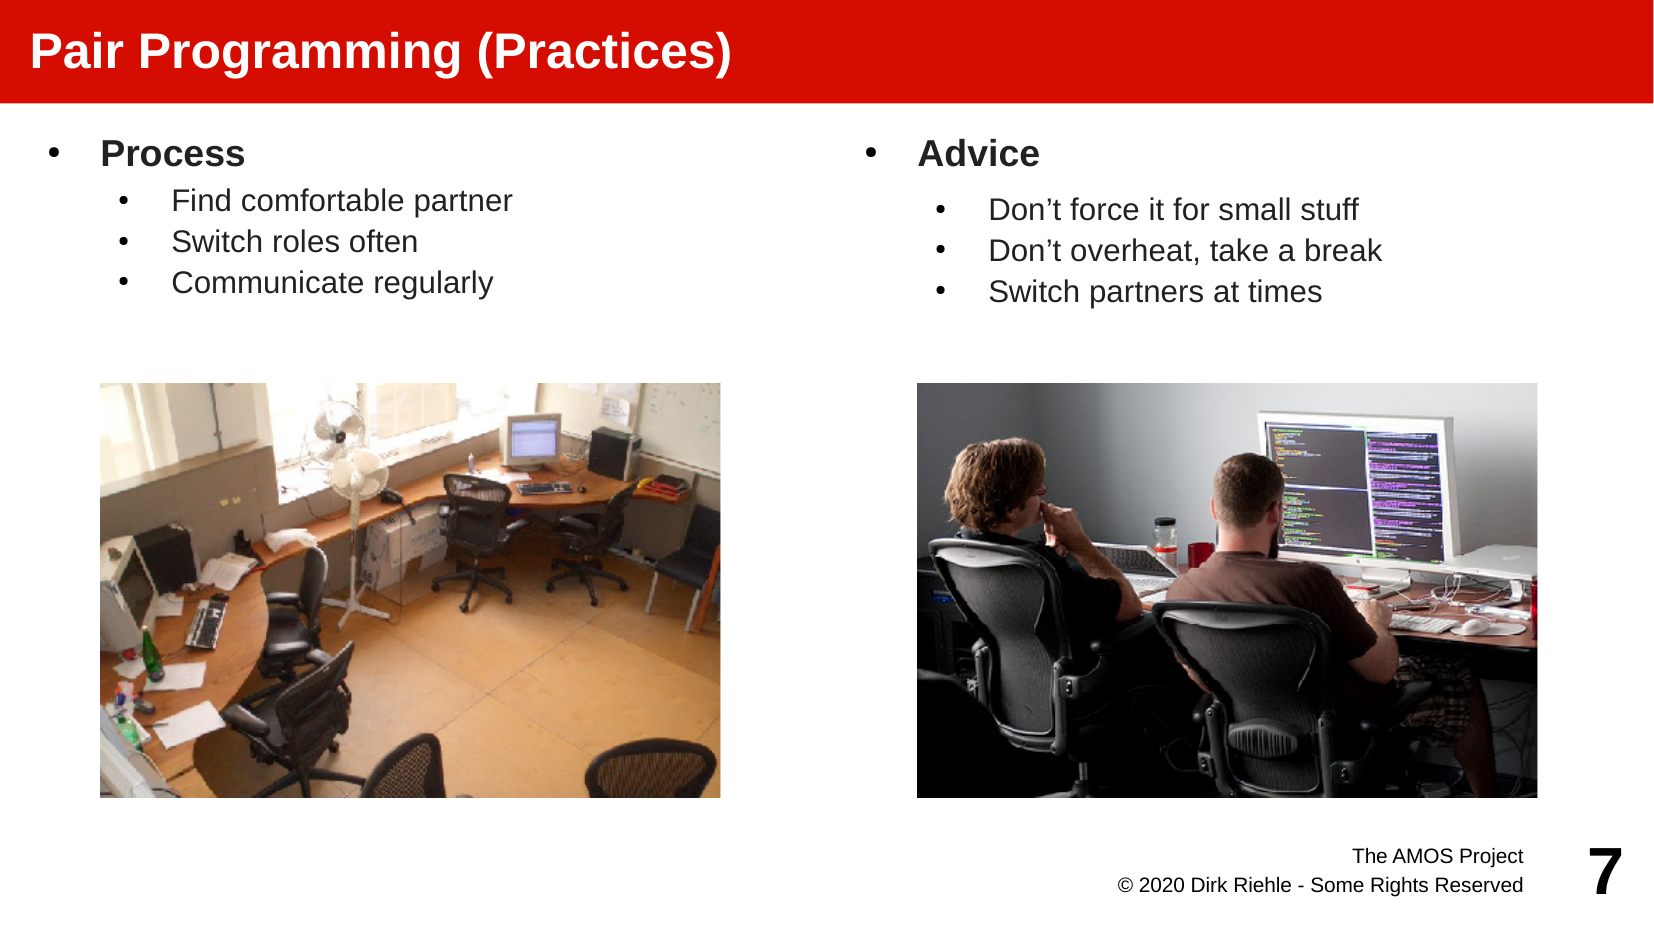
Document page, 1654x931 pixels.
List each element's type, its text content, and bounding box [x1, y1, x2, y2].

list Process Find comfortable partner Switch roles often Communicate regularly [29, 132, 808, 813]
list Advice Don’t force it for small stuff Don’t overheat, take a break Switch partners at times [846, 132, 1625, 813]
picture [100, 383, 722, 798]
title Pair Programming (Practices) [0, 0, 1654, 104]
picture [917, 383, 1539, 798]
